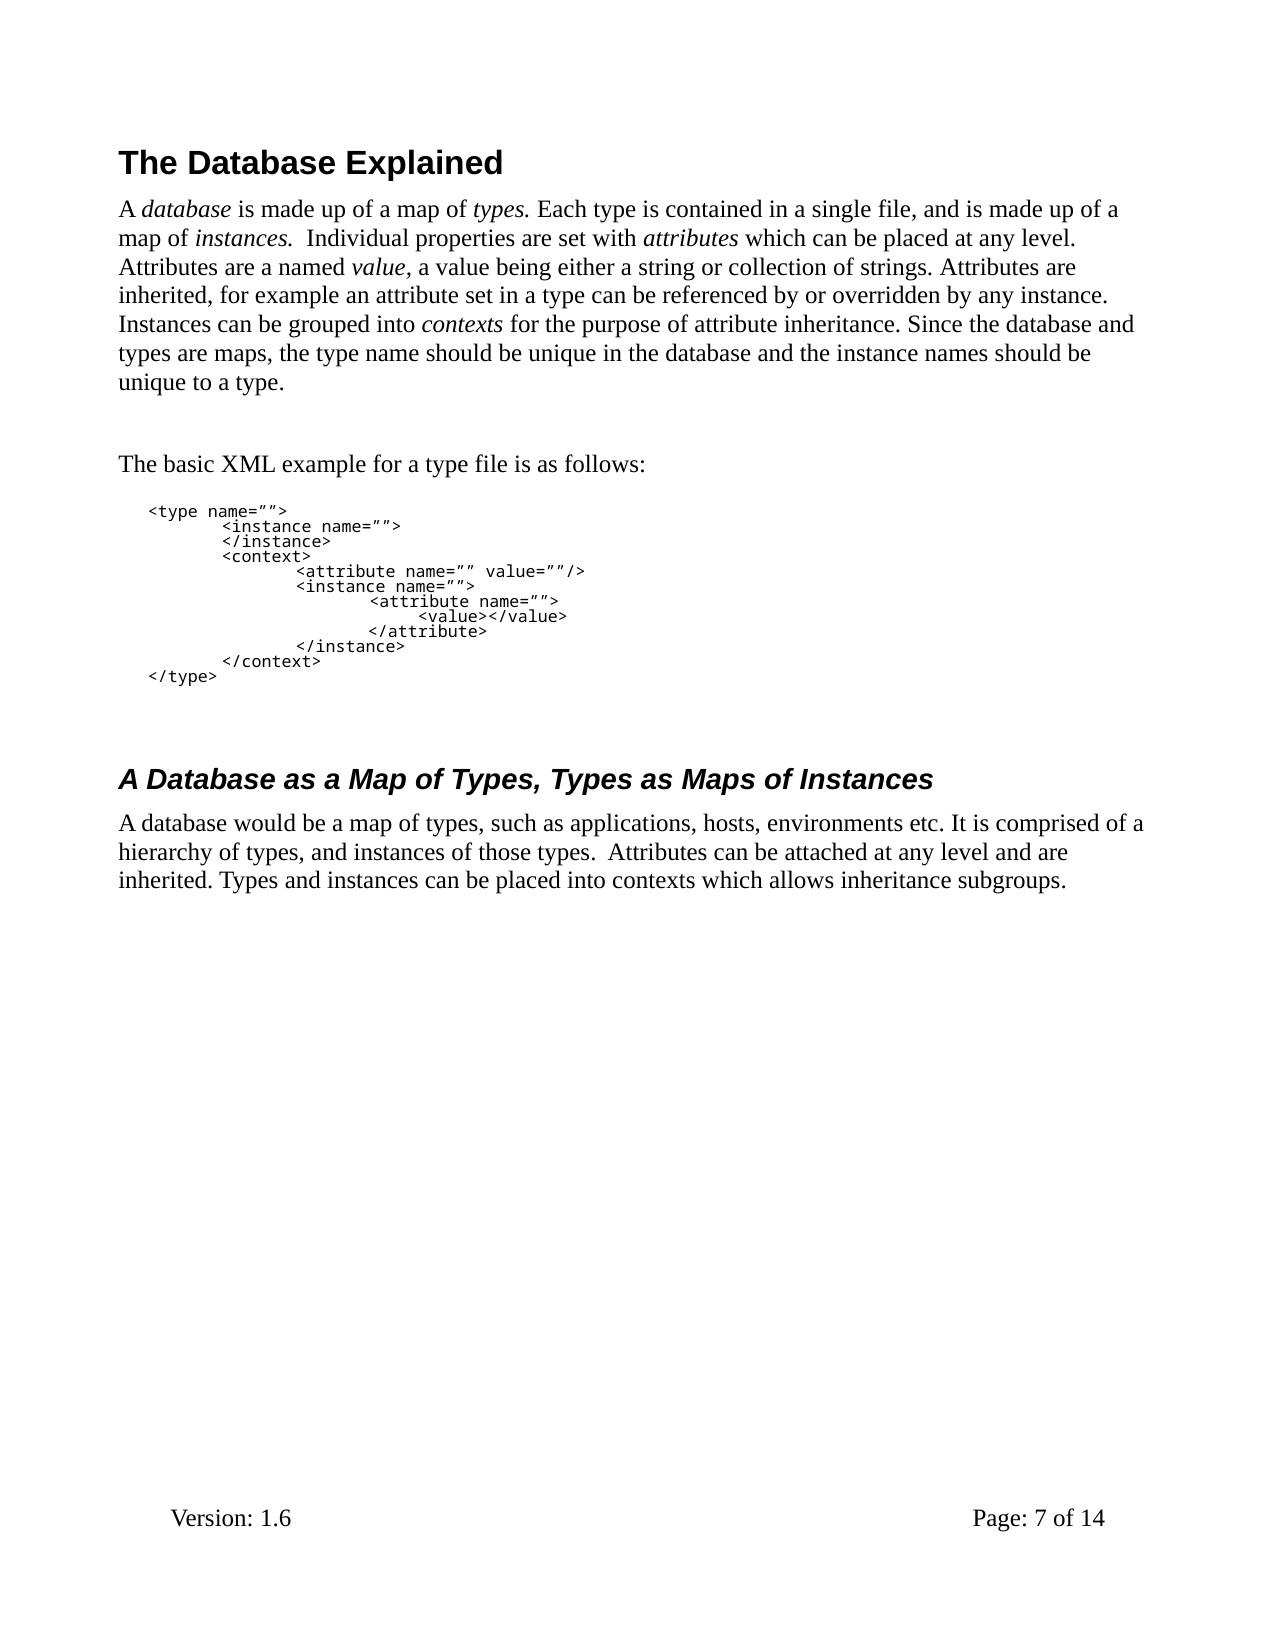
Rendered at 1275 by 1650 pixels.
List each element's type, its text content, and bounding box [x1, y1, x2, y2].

subtitle The Database Explained [118, 143, 1157, 182]
text The basic XML example for a type file is as follows: [118, 449, 1157, 478]
text <instance name=””> [148, 581, 1157, 596]
text </attribute> [148, 626, 1157, 641]
text <context> [148, 551, 1157, 566]
text A database is made up of a map of types. Each type is contained in a single file, and is made up of a map of instances. Individual properties are set with attributes which can be placed at any level. Attributes are a named value, a value being either a string or collection of strings. Attributes are inherited, for example an attribute set in a type can be referenced by or overridden by any instance. Instances can be grouped into contexts for the purpose of attribute inheritance. Since the database and types are maps, the type name should be unique in the database and the instance names should be unique to a type. [118, 194, 1157, 396]
text </context> [148, 656, 1157, 671]
text </instance> [148, 536, 1157, 551]
text <value></value> [148, 611, 1157, 626]
text <type name=””> [148, 506, 1157, 521]
subtitle A Database as a Map of Types, Types as Maps of Instances [118, 762, 1157, 796]
text <attribute name=””> [148, 596, 1157, 611]
text </instance> [148, 641, 1157, 656]
text <attribute name=”” value=””/> [148, 566, 1157, 581]
text </type> [148, 671, 1157, 686]
text A database would be a map of types, such as applications, hosts, environments etc. It is comprised of a hierarchy of types, and instances of those types. Attributes can be attached at any level and are inherited. Types and instances can be placed into contexts which allows inheritance subgroups. [118, 808, 1157, 894]
text <instance name=””> [148, 521, 1157, 536]
